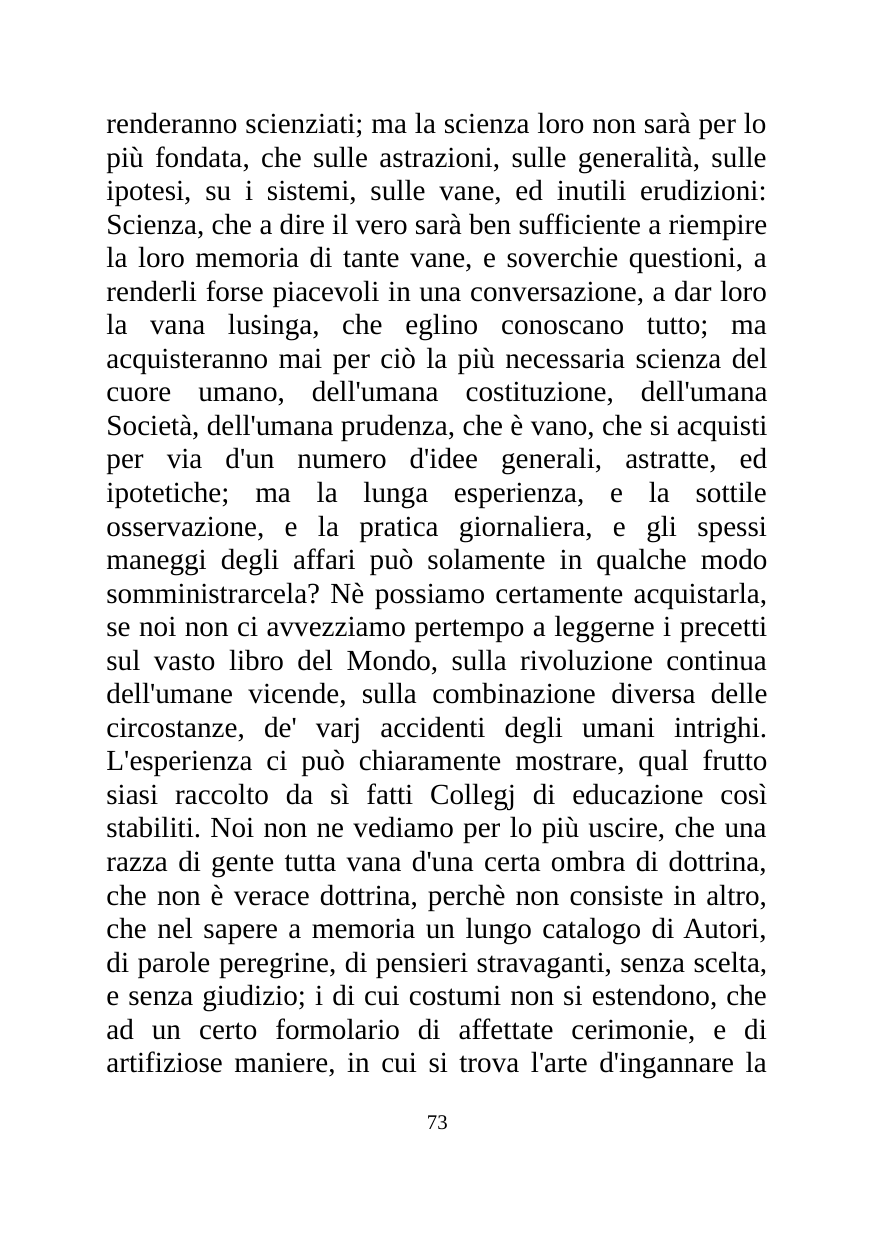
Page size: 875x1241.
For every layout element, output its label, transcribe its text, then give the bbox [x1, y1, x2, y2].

text renderanno scienziati; ma la scienza loro non sarà per lo più fondata, che sulle astrazioni, sulle generalità, sulle ipotesi, su i sistemi, sulle vane, ed inutili erudizioni: Scienza, che a dire il vero sarà ben sufficiente a riempire la loro memoria di tante vane, e soverchie questioni, a renderli forse piacevoli in una conversazione, a dar loro la vana lusinga, che eglino conoscano tutto; ma acquisteranno mai per ciò la più necessaria scienza del cuore umano, dell'umana costituzione, dell'umana Società, dell'umana prudenza, che è vano, che si acquisti per via d'un numero d'idee generali, astratte, ed ipotetiche; ma la lunga esperienza, e la sottile osservazione, e la pratica giornaliera, e gli spessi maneggi degli affari può solamente in qualche modo somministrarcela? Nè possiamo certamente acquistarla, se noi non ci avvezziamo pertempo a leggerne i precetti sul vasto libro del Mondo, sulla rivoluzione continua dell'umane vicende, sulla combinazione diversa delle circostanze, de' varj accidenti degli umani intrighi. L'esperienza ci può chiaramente mostrare, qual frutto siasi raccolto da sì fatti Collegj di educazione così stabiliti. Noi non ne vediamo per lo più uscire, che una razza di gente tutta vana d'una certa ombra di dottrina, che non è verace dottrina, perchè non consiste in altro, che nel sapere a memoria un lungo catalogo di Autori, di parole peregrine, di pensieri stravaganti, senza scelta, e senza giudizio; i di cui costumi non si estendono, che ad un certo formolario di affettate cerimonie, e di artifiziose maniere, in cui si trova l'arte d'ingannare la [106, 106, 768, 1079]
